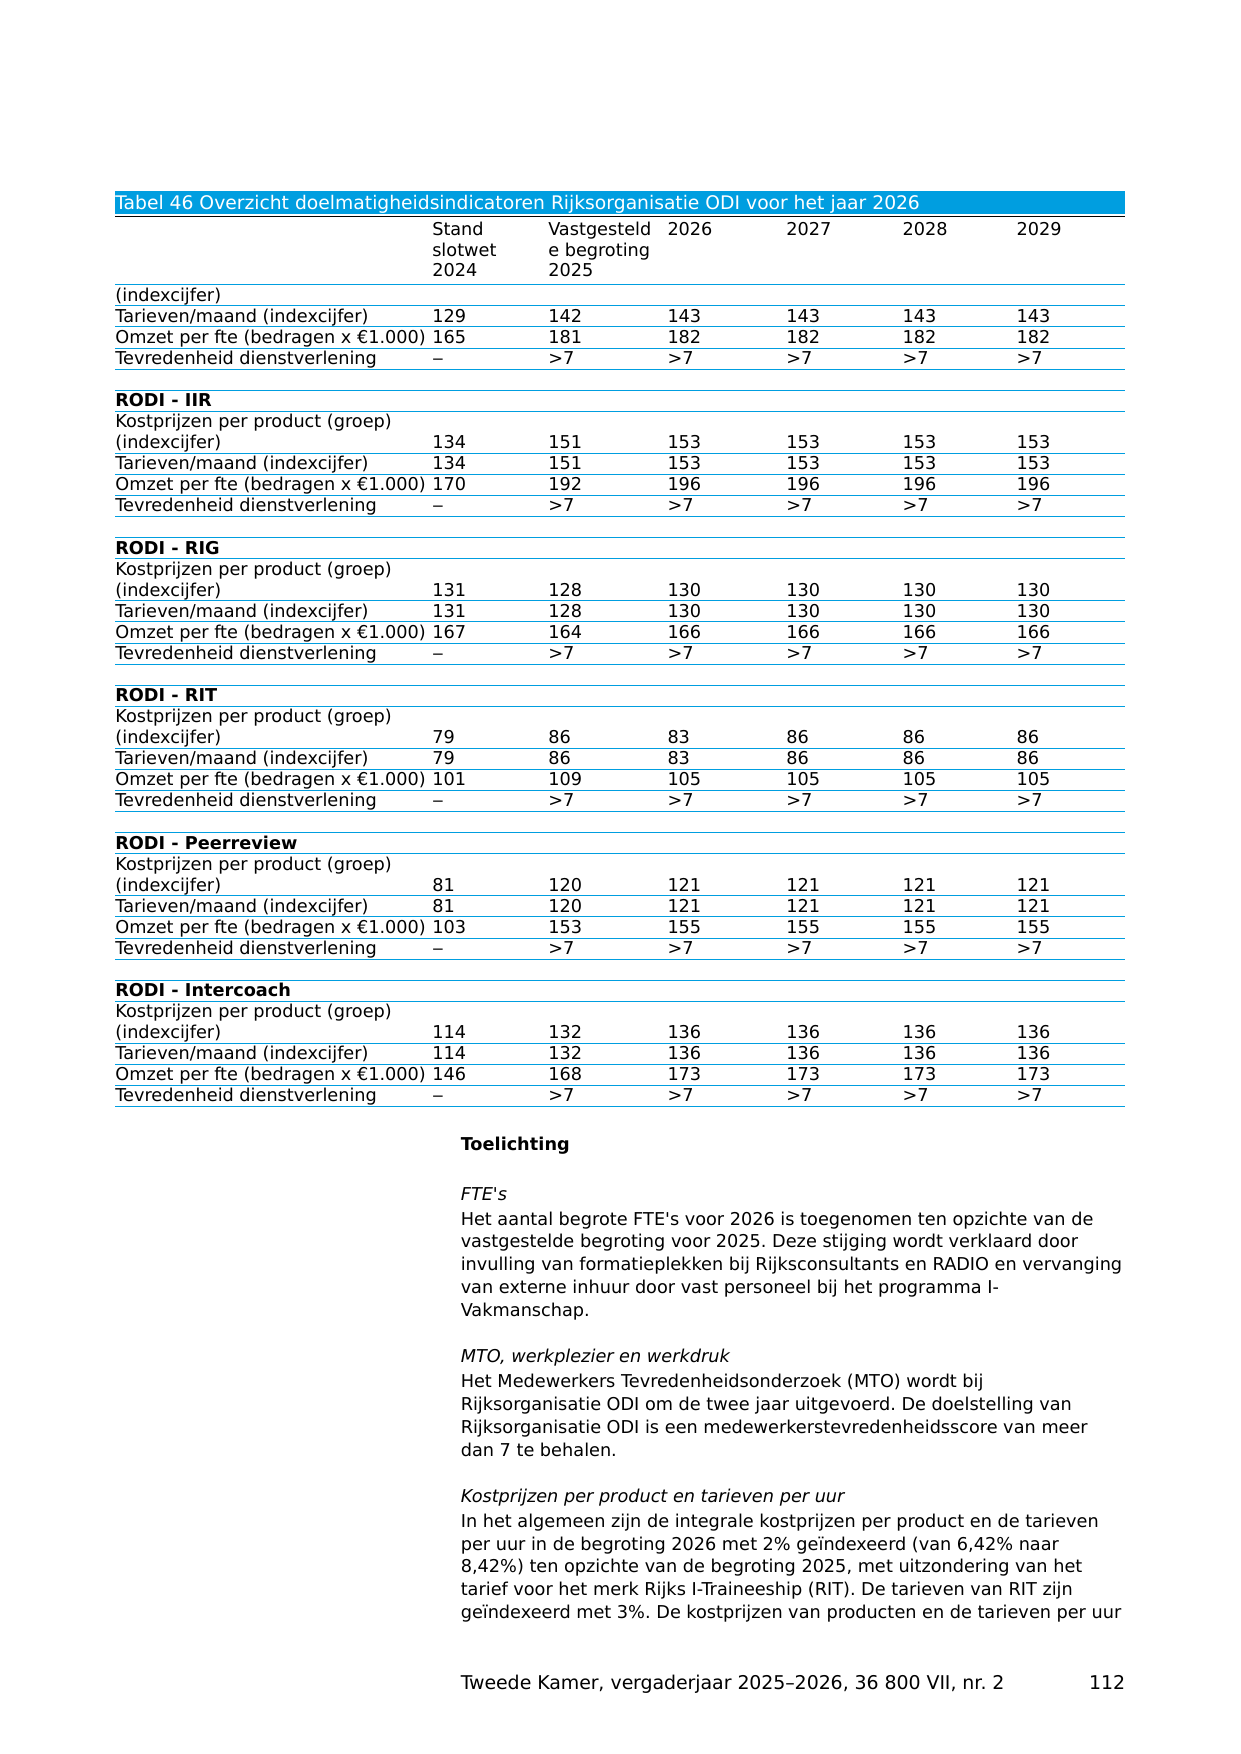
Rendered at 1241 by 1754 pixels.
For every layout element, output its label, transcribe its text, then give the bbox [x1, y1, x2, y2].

table_cell 105 [900, 770, 1013, 790]
table_cell 166 [783, 622, 899, 642]
table_cell 181 [545, 327, 664, 347]
table_cell 136 [783, 1044, 899, 1064]
table_cell [115, 665, 429, 685]
text Het Medewerkers Tevredenheidsonderzoek (MTO) wordt bij Rijksorganisatie ODI om de twee jaar uitgevoerd. De doelstelling van Rijksorganisatie ODI is een medewerkerstevredenheidsscore van meer dan 7 te behalen. [461, 1369, 1125, 1461]
table_cell RODI - Intercoach [115, 981, 429, 1001]
table_cell 136 [900, 1002, 1013, 1043]
table_cell 168 [545, 1065, 664, 1085]
table_cell 131 [429, 559, 545, 600]
table_cell 79 [429, 707, 545, 748]
table_cell 120 [545, 896, 664, 916]
table_cell 130 [900, 559, 1013, 600]
table_cell [545, 517, 664, 537]
table_cell [1014, 538, 1125, 558]
table_cell [1014, 391, 1125, 411]
table_cell 143 [783, 306, 899, 326]
table_cell [900, 833, 1013, 853]
table_cell 153 [664, 454, 783, 474]
table_cell Tevredenheid dienstverlening [115, 496, 429, 516]
table_cell 105 [664, 770, 783, 790]
table_cell [545, 833, 664, 853]
table_cell [783, 812, 899, 832]
table_cell Tevredenheid dienstverlening [115, 1086, 429, 1106]
table_cell >7 [783, 644, 899, 663]
table_cell Tarieven/maand (indexcijfer) [115, 896, 429, 916]
table_cell [1014, 960, 1125, 980]
text MTO, werkplezier en werkdruk [461, 1344, 1125, 1367]
table_cell 170 [429, 475, 545, 495]
table_cell >7 [664, 1086, 783, 1106]
table_cell ‒ [429, 644, 545, 663]
table_cell (indexcijfer) [115, 285, 429, 305]
table_cell RODI - RIT [115, 686, 429, 706]
table_cell [1014, 686, 1125, 706]
table_cell Tarieven/maand (indexcijfer) [115, 306, 429, 326]
table_cell 121 [1014, 896, 1125, 916]
table_cell 120 [545, 854, 664, 895]
table_cell 130 [664, 559, 783, 600]
table_cell 142 [545, 306, 664, 326]
table_cell [664, 538, 783, 558]
table_cell [900, 981, 1013, 1001]
table_cell [900, 370, 1013, 390]
text In het algemeen zijn de integrale kostprijzen per product en de tarieven per uur in de begroting 2026 met 2% geïndexeerd (van 6,42% naar 8,42%) ten opzichte van de begroting 2025, met uitzondering van het tarief voor het merk Rijks I-Traineeship (RIT). De tarieven van RIT zijn geïndexeerd met 3%. De kostprijzen van producten en de tarieven per uur [461, 1509, 1125, 1623]
table_cell >7 [664, 349, 783, 368]
table_cell 173 [900, 1065, 1013, 1085]
table_cell >7 [545, 644, 664, 663]
table_cell [1014, 285, 1125, 305]
table_cell 86 [783, 749, 899, 769]
table_cell Tarieven/maand (indexcijfer) [115, 601, 429, 621]
table_cell [783, 833, 899, 853]
table_cell >7 [1014, 349, 1125, 368]
table_cell [429, 981, 545, 1001]
table_cell 121 [900, 896, 1013, 916]
table_cell [783, 686, 899, 706]
table_cell [429, 517, 545, 537]
table_cell 182 [1014, 327, 1125, 347]
table_cell [783, 981, 899, 1001]
table_cell [783, 370, 899, 390]
table_cell 173 [664, 1065, 783, 1085]
table_cell Tevredenheid dienstverlening [115, 791, 429, 811]
table_cell >7 [1014, 496, 1125, 516]
table_cell 134 [429, 412, 545, 453]
text Kostprijzen per product en tarieven per uur [461, 1484, 1125, 1507]
table_cell [900, 686, 1013, 706]
table_cell 130 [1014, 559, 1125, 600]
table_cell RODI - RIG [115, 538, 429, 558]
table_cell [900, 812, 1013, 832]
table_cell 155 [664, 917, 783, 937]
table_cell 109 [545, 770, 664, 790]
table_cell [664, 517, 783, 537]
table_cell 153 [783, 412, 899, 453]
table_cell >7 [900, 1086, 1013, 1106]
table_cell [545, 981, 664, 1001]
table_cell 153 [900, 454, 1013, 474]
table_cell Omzet per fte (bedragen x €1.000) [115, 770, 429, 790]
table_cell >7 [783, 791, 899, 811]
table_cell [783, 285, 899, 305]
table_cell 153 [545, 917, 664, 937]
table_cell [664, 285, 783, 305]
table_cell 86 [545, 707, 664, 748]
table_cell >7 [900, 939, 1013, 958]
table_cell 136 [664, 1044, 783, 1064]
table_cell [1014, 833, 1125, 853]
table_cell [664, 833, 783, 853]
table_cell [664, 960, 783, 980]
table_cell 155 [900, 917, 1013, 937]
table_cell RODI - IIR [115, 391, 429, 411]
table_cell Omzet per fte (bedragen x €1.000) [115, 475, 429, 495]
table_cell [664, 812, 783, 832]
table_cell >7 [545, 349, 664, 368]
table_cell [783, 517, 899, 537]
table_cell 86 [783, 707, 899, 748]
table_cell Omzet per fte (bedragen x €1.000) [115, 917, 429, 937]
table_cell >7 [545, 1086, 664, 1106]
table_cell >7 [664, 644, 783, 663]
table_cell ‒ [429, 939, 545, 958]
table_cell 114 [429, 1002, 545, 1043]
table_cell 182 [783, 327, 899, 347]
table_cell Tarieven/maand (indexcijfer) [115, 1044, 429, 1064]
table_cell 166 [664, 622, 783, 642]
table_cell Omzet per fte (bedragen x €1.000) [115, 622, 429, 642]
table_cell >7 [900, 496, 1013, 516]
table_cell [783, 960, 899, 980]
table_cell 121 [783, 854, 899, 895]
table_cell 128 [545, 559, 664, 600]
table_cell Stand slotwet 2024 [429, 217, 545, 284]
table_cell Kostprijzen per product (groep) (indexcijfer) [115, 559, 429, 600]
table_cell 196 [664, 475, 783, 495]
table_cell 166 [1014, 622, 1125, 642]
table_cell [783, 538, 899, 558]
table_cell Kostprijzen per product (groep) (indexcijfer) [115, 412, 429, 453]
table_cell >7 [545, 496, 664, 516]
table_cell 173 [783, 1065, 899, 1085]
table_cell >7 [1014, 939, 1125, 958]
table_cell [900, 538, 1013, 558]
table_cell [429, 391, 545, 411]
table_cell 2027 [783, 217, 899, 284]
table_cell Vastgestelde begroting 2025 [545, 217, 664, 284]
table_cell [900, 285, 1013, 305]
table_cell 128 [545, 601, 664, 621]
table_cell Tevredenheid dienstverlening [115, 644, 429, 663]
table_cell ‒ [429, 1086, 545, 1106]
table_cell 136 [1014, 1044, 1125, 1064]
table_cell 86 [900, 749, 1013, 769]
table_cell Omzet per fte (bedragen x €1.000) [115, 327, 429, 347]
table_cell 196 [783, 475, 899, 495]
table_cell >7 [783, 1086, 899, 1106]
table_cell [545, 686, 664, 706]
text Het aantal begrote FTE's voor 2026 is toegenomen ten opzichte van de vastgestelde begroting voor 2025. Deze stijging wordt verklaard door invulling van formatieplekken bij Rijksconsultants en RADIO en vervanging van externe inhuur door vast personeel bij het programma I-Vakmanschap. [461, 1207, 1125, 1321]
table_cell [900, 665, 1013, 685]
table_cell 83 [664, 707, 783, 748]
table_cell RODI - Peerreview [115, 833, 429, 853]
table_cell 86 [1014, 749, 1125, 769]
table_cell 192 [545, 475, 664, 495]
table_cell 131 [429, 601, 545, 621]
table_cell [545, 960, 664, 980]
table_cell [429, 812, 545, 832]
table_cell Kostprijzen per product (groep) (indexcijfer) [115, 1002, 429, 1043]
table_cell 2029 [1014, 217, 1125, 284]
table_cell 2026 [664, 217, 783, 284]
table_cell 196 [900, 475, 1013, 495]
table_cell ‒ [429, 496, 545, 516]
text Toelichting [461, 1132, 1125, 1154]
table_cell 136 [1014, 1002, 1125, 1043]
table_cell >7 [664, 496, 783, 516]
table_cell [429, 370, 545, 390]
table_cell 182 [900, 327, 1013, 347]
table_cell 81 [429, 896, 545, 916]
table_cell 105 [783, 770, 899, 790]
table_cell 143 [900, 306, 1013, 326]
table_cell [115, 812, 429, 832]
table_cell 143 [664, 306, 783, 326]
table_cell [115, 370, 429, 390]
table_cell >7 [545, 939, 664, 958]
table_cell 132 [545, 1044, 664, 1064]
table_cell 136 [664, 1002, 783, 1043]
table_cell [545, 538, 664, 558]
table_cell 130 [664, 601, 783, 621]
table_cell [545, 812, 664, 832]
table_cell 136 [783, 1002, 899, 1043]
table_cell 121 [664, 896, 783, 916]
table_cell >7 [1014, 1086, 1125, 1106]
table_cell [115, 217, 429, 284]
table_cell [900, 960, 1013, 980]
table_cell 86 [1014, 707, 1125, 748]
table_cell 129 [429, 306, 545, 326]
table_cell [545, 665, 664, 685]
table_cell 79 [429, 749, 545, 769]
table_cell 121 [900, 854, 1013, 895]
table_cell 2028 [900, 217, 1013, 284]
table_cell 166 [900, 622, 1013, 642]
table_cell [545, 370, 664, 390]
table_cell [1014, 665, 1125, 685]
table_cell 153 [1014, 454, 1125, 474]
table_cell [1014, 981, 1125, 1001]
table_cell 101 [429, 770, 545, 790]
table_cell >7 [783, 349, 899, 368]
table_cell 196 [1014, 475, 1125, 495]
table_cell 173 [1014, 1065, 1125, 1085]
table_cell 130 [783, 559, 899, 600]
table_cell [783, 665, 899, 685]
table_cell >7 [900, 791, 1013, 811]
table_cell 153 [664, 412, 783, 453]
table_cell 151 [545, 454, 664, 474]
table_cell ‒ [429, 349, 545, 368]
table_cell [545, 391, 664, 411]
table_cell Tevredenheid dienstverlening [115, 349, 429, 368]
table_cell 121 [783, 896, 899, 916]
table_cell 130 [1014, 601, 1125, 621]
table_cell [545, 285, 664, 305]
table_cell [115, 517, 429, 537]
table_cell [429, 833, 545, 853]
table_cell >7 [1014, 644, 1125, 663]
table_cell 83 [664, 749, 783, 769]
table_cell 130 [900, 601, 1013, 621]
table_cell >7 [664, 791, 783, 811]
table_cell 165 [429, 327, 545, 347]
table_cell 153 [900, 412, 1013, 453]
table_cell [1014, 517, 1125, 537]
table_cell [900, 391, 1013, 411]
table_cell Omzet per fte (bedragen x €1.000) [115, 1065, 429, 1085]
table_cell Tevredenheid dienstverlening [115, 939, 429, 958]
table_cell 121 [1014, 854, 1125, 895]
table_cell >7 [900, 644, 1013, 663]
table_cell 81 [429, 854, 545, 895]
table_cell 114 [429, 1044, 545, 1064]
table_cell Tarieven/maand (indexcijfer) [115, 749, 429, 769]
table_cell 103 [429, 917, 545, 937]
table_cell 136 [900, 1044, 1013, 1064]
table_cell [900, 517, 1013, 537]
table_cell 86 [900, 707, 1013, 748]
table_cell 146 [429, 1065, 545, 1085]
table_cell 130 [783, 601, 899, 621]
table_cell Kostprijzen per product (groep) (indexcijfer) [115, 854, 429, 895]
table_cell 167 [429, 622, 545, 642]
table_cell [664, 686, 783, 706]
table_cell [664, 391, 783, 411]
table_cell [429, 538, 545, 558]
table_cell Kostprijzen per product (groep) (indexcijfer) [115, 707, 429, 748]
table_cell >7 [783, 496, 899, 516]
table_cell 182 [664, 327, 783, 347]
text FTE's [461, 1182, 1125, 1204]
table_cell Tarieven/maand (indexcijfer) [115, 454, 429, 474]
table_cell >7 [664, 939, 783, 958]
table_cell [664, 665, 783, 685]
table_cell >7 [1014, 791, 1125, 811]
table_cell >7 [545, 791, 664, 811]
table_cell 121 [664, 854, 783, 895]
table_cell 86 [545, 749, 664, 769]
table_cell 153 [1014, 412, 1125, 453]
table_cell [1014, 370, 1125, 390]
table_cell [664, 981, 783, 1001]
table_cell [1014, 812, 1125, 832]
table_cell 155 [783, 917, 899, 937]
table_cell >7 [783, 939, 899, 958]
table_cell 155 [1014, 917, 1125, 937]
table_cell [429, 665, 545, 685]
table_cell 153 [783, 454, 899, 474]
table_cell [664, 370, 783, 390]
table_cell ‒ [429, 791, 545, 811]
table_cell >7 [900, 349, 1013, 368]
table_cell 143 [1014, 306, 1125, 326]
table_cell 132 [545, 1002, 664, 1043]
table_cell 134 [429, 454, 545, 474]
table_cell 105 [1014, 770, 1125, 790]
table_cell [429, 960, 545, 980]
table_cell [429, 285, 545, 305]
table_cell 151 [545, 412, 664, 453]
table_cell [429, 686, 545, 706]
table_cell 164 [545, 622, 664, 642]
table_cell [115, 960, 429, 980]
table_cell [783, 391, 899, 411]
